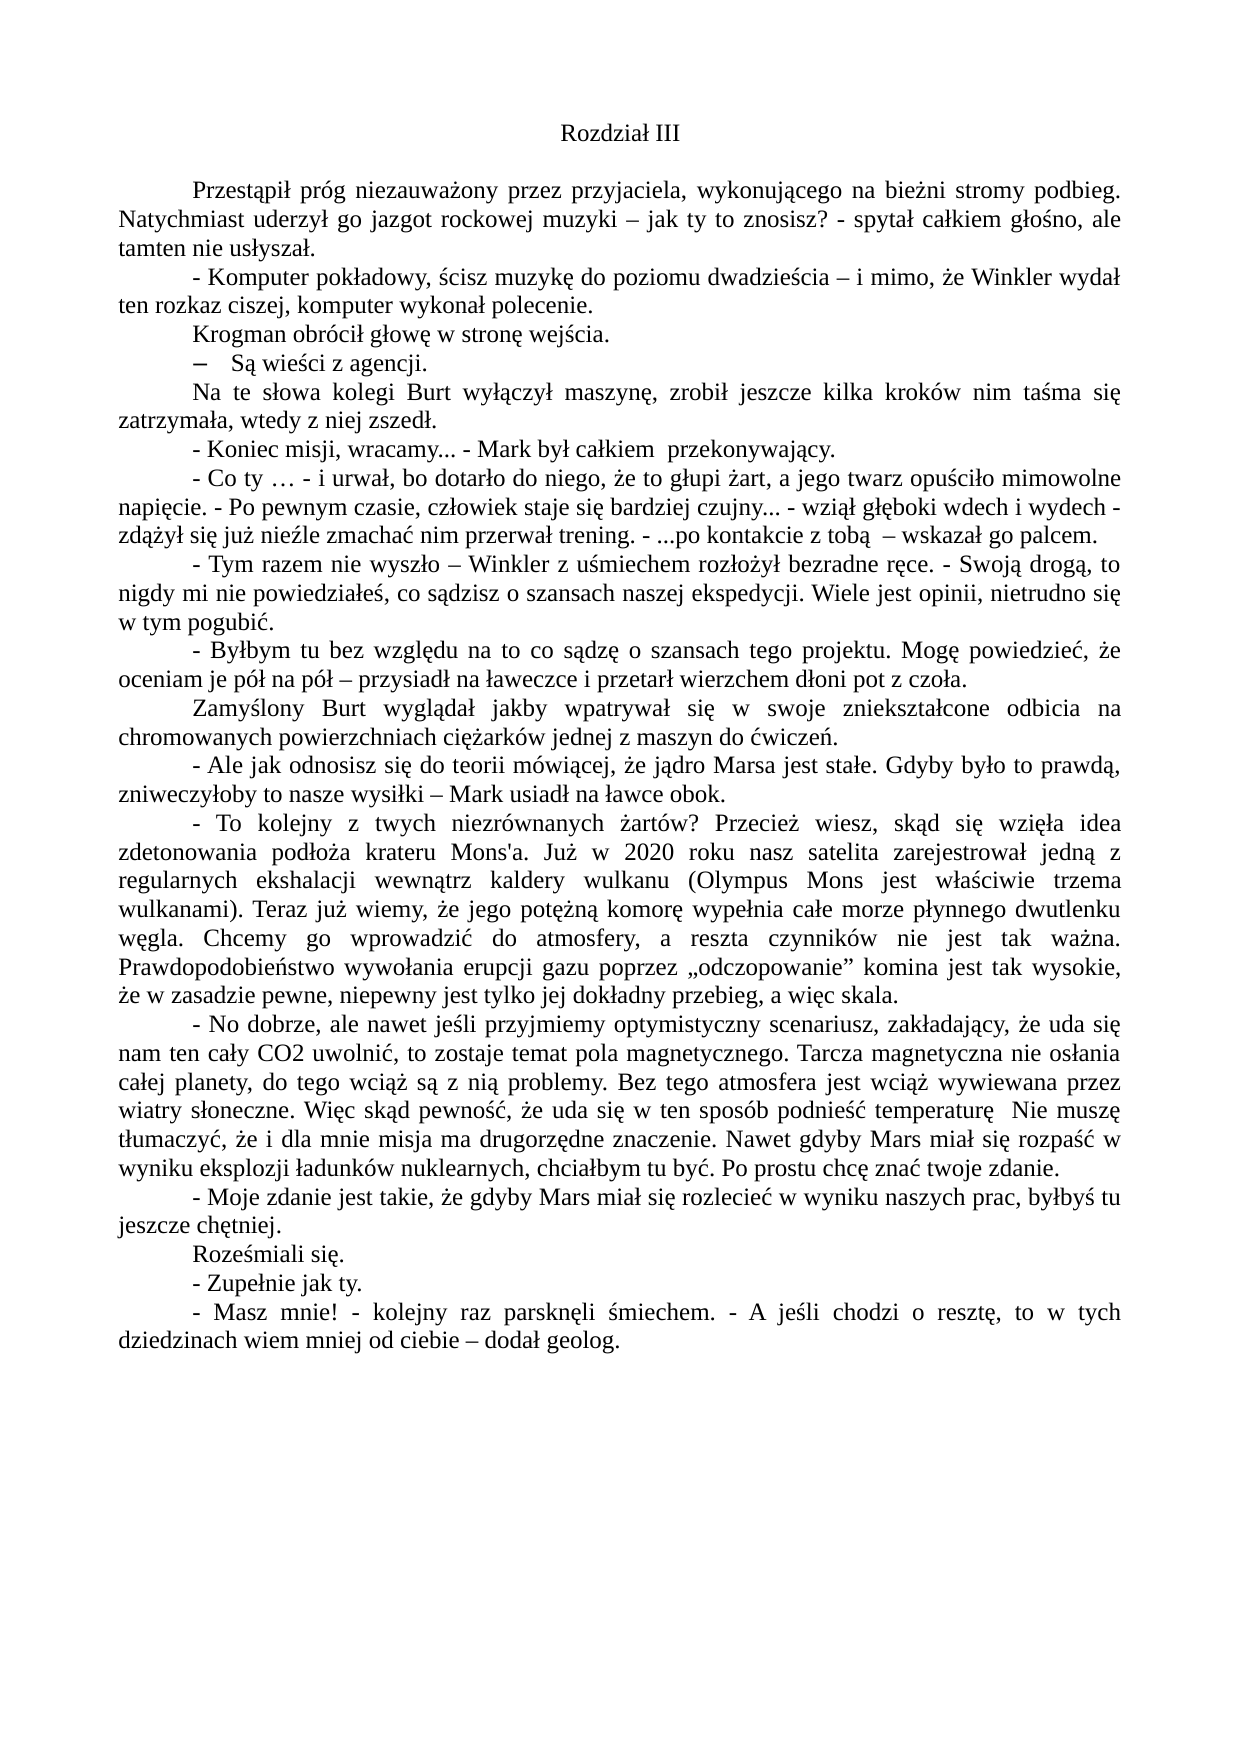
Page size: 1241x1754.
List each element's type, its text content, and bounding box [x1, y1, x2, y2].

text Roześmiali się. [118, 1239, 1122, 1268]
list Są wieści z agencji. [193, 348, 1122, 377]
text - Masz mnie! - kolejny raz parsknęli śmiechem. - A jeśli chodzi o resztę, to w tych dziedzinach wiem mniej od ciebie – dodał geolog. [118, 1297, 1122, 1354]
text Zamyślony Burt wyglądał jakby wpatrywał się w swoje zniekształcone odbicia na chromowanych powierzchniach ciężarków jednej z maszyn do ćwiczeń. [118, 693, 1122, 751]
text - Co ty … - i urwał, bo dotarło do niego, że to głupi żart, a jego twarz opuściło mimowolne napięcie. - Po pewnym czasie, człowiek staje się bardziej czujny... - wziął głęboki wdech i wydech - zdążył się już nieźle zmachać nim przerwał trening. - ...po kontakcie z tobą – wskazał go palcem. [118, 463, 1122, 549]
text Krogman obrócił głowę w stronę wejścia. [118, 319, 1122, 348]
text - Byłbym tu bez względu na to co sądzę o szansach tego projektu. Mogę powiedzieć, że oceniam je pół na pół – przysiadł na ławeczce i przetarł wierzchem dłoni pot z czoła. [118, 636, 1122, 693]
text - Moje zdanie jest takie, że gdyby Mars miał się rozlecieć w wyniku naszych prac, byłbyś tu jeszcze chętniej. [118, 1182, 1122, 1239]
text - To kolejny z twych niezrównanych żartów? Przecież wiesz, skąd się wzięła idea zdetonowania podłoża krateru Mons'a. Już w 2020 roku nasz satelita zarejestrował jedną z regularnych ekshalacji wewnątrz kaldery wulkanu (Olympus Mons jest właściwie trzema wulkanami). Teraz już wiemy, że jego potężną komorę wypełnia całe morze płynnego dwutlenku węgla. Chcemy go wprowadzić do atmosfery, a reszta czynników nie jest tak ważna. Prawdopodobieństwo wywołania erupcji gazu poprzez „odczopowanie” komina jest tak wysokie, że w zasadzie pewne, niepewny jest tylko jej dokładny przebieg, a więc skala. [118, 808, 1122, 1009]
text - Komputer pokładowy, ścisz muzykę do poziomu dwadzieścia – i mimo, że Winkler wydał ten rozkaz ciszej, komputer wykonał polecenie. [118, 262, 1122, 319]
text - Ale jak odnosisz się do teorii mówiącej, że jądro Marsa jest stałe. Gdyby było to prawdą, zniweczyłoby to nasze wysiłki – Mark usiadł na ławce obok. [118, 751, 1122, 808]
text - Zupełnie jak ty. [118, 1268, 1122, 1297]
text Rozdział III [118, 118, 1122, 147]
text Na te słowa kolegi Burt wyłączył maszynę, zrobił jeszcze kilka kroków nim taśma się zatrzymała, wtedy z niej zszedł. [118, 377, 1122, 434]
text Przestąpił próg niezauważony przez przyjaciela, wykonującego na bieżni stromy podbieg. Natychmiast uderzył go jazgot rockowej muzyki – jak ty to znosisz? - spytał całkiem głośno, ale tamten nie usłyszał. [118, 176, 1122, 262]
text - Koniec misji, wracamy... - Mark był całkiem przekonywający. [118, 434, 1122, 463]
text - No dobrze, ale nawet jeśli przyjmiemy optymistyczny scenariusz, zakładający, że uda się nam ten cały CO2 uwolnić, to zostaje temat pola magnetycznego. Tarcza magnetyczna nie osłania całej planety, do tego wciąż są z nią problemy. Bez tego atmosfera jest wciąż wywiewana przez wiatry słoneczne. Więc skąd pewność, że uda się w ten sposób podnieść temperaturę Nie muszę tłumaczyć, że i dla mnie misja ma drugorzędne znaczenie. Nawet gdyby Mars miał się rozpaść w wyniku eksplozji ładunków nuklearnych, chciałbym tu być. Po prostu chcę znać twoje zdanie. [118, 1009, 1122, 1182]
text - Tym razem nie wyszło – Winkler z uśmiechem rozłożył bezradne ręce. - Swoją drogą, to nigdy mi nie powiedziałeś, co sądzisz o szansach naszej ekspedycji. Wiele jest opinii, nietrudno się w tym pogubić. [118, 549, 1122, 636]
